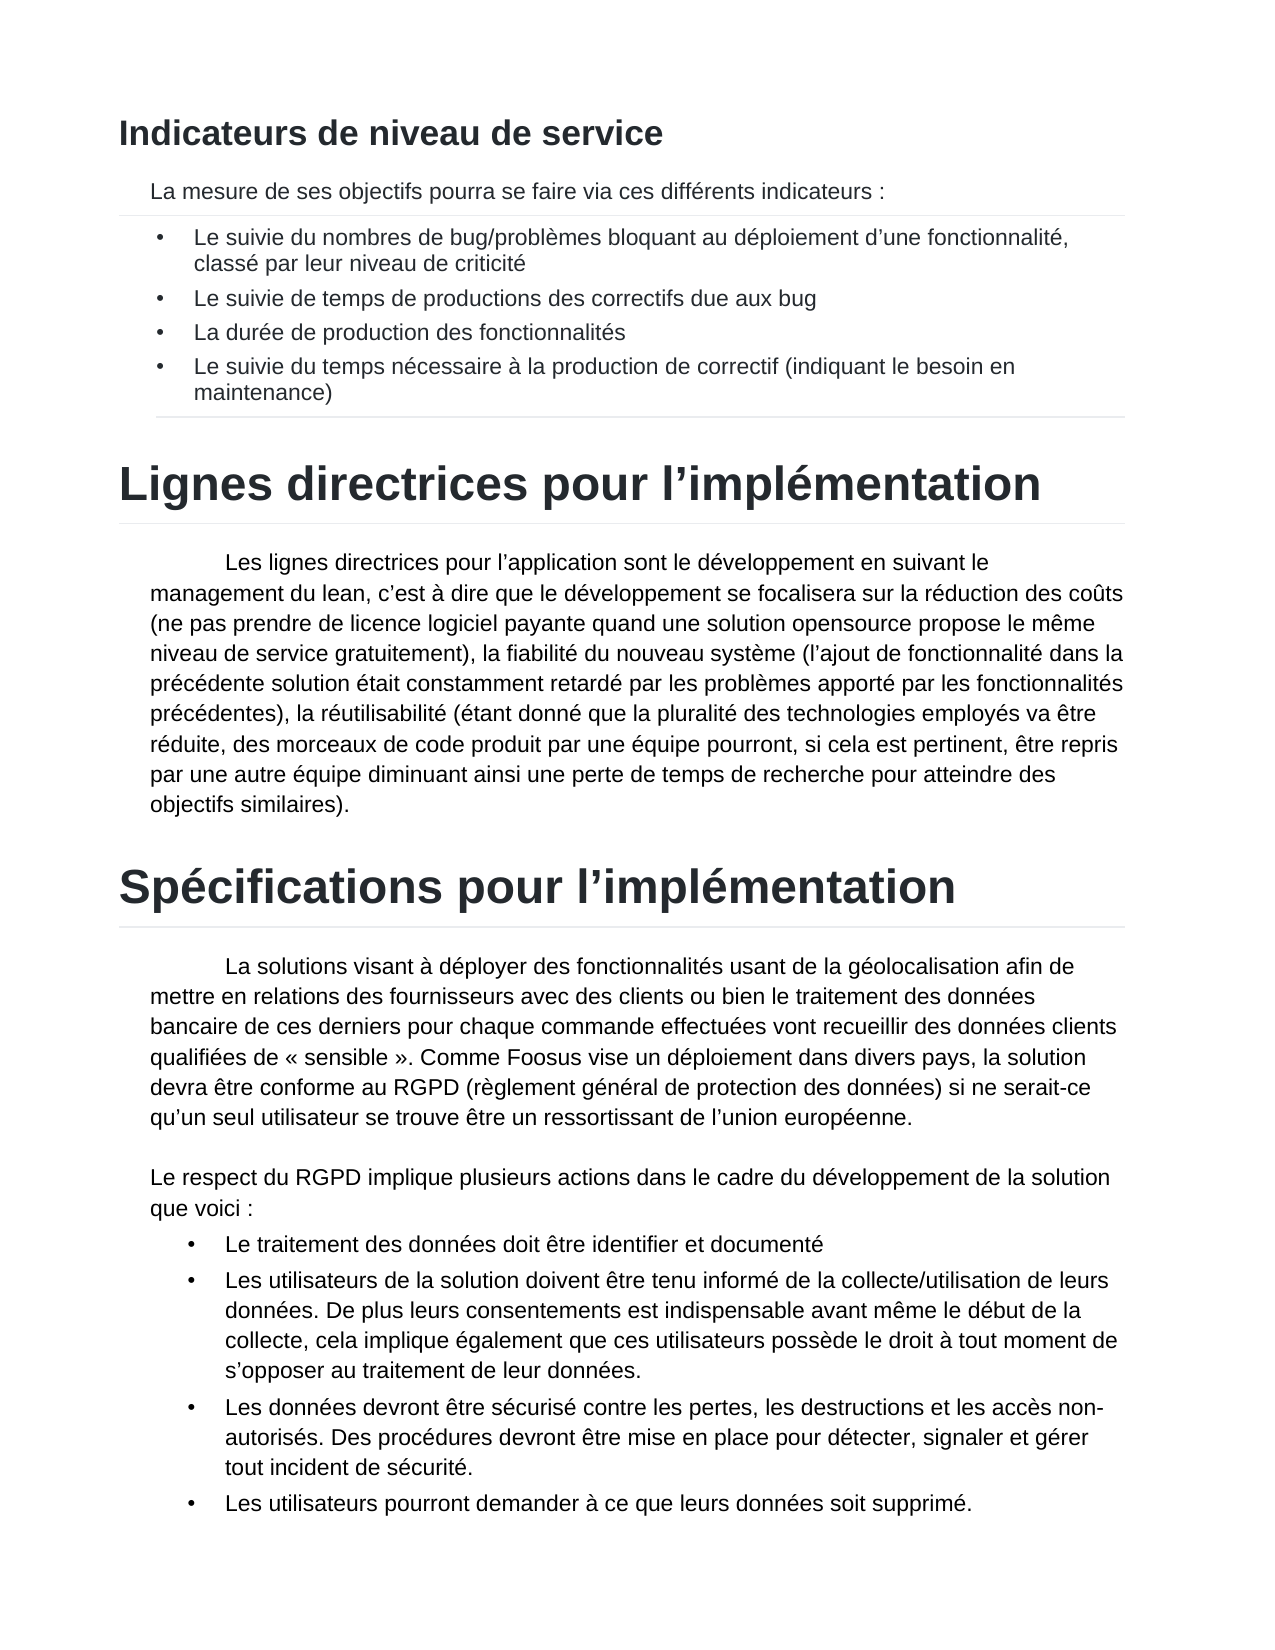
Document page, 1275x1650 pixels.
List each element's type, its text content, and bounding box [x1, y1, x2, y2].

list La durée de production des fonctionnalités [156, 319, 1125, 345]
text La solutions visant à déployer des fonctionnalités usant de la géolocalisation afin de mettre en relations des fournisseurs avec des clients ou bien le traitement des données bancaire de ces derniers pour chaque commande effectuées vont recueillir des données clients qualifiées de « sensible ». Comme Foosus vise un déploiement dans divers pays, la solution devra être conforme au RGPD (règlement général de protection des données) si ne serait-ce qu’un seul utilisateur se trouve être un ressortissant de l’union européenne. [150, 953, 1125, 1130]
list Le suivie du nombres de bug/problèmes bloquant au déploiement d’une fonctionnalité, classé par leur niveau de criticité [156, 224, 1125, 277]
list Le suivie du temps nécessaire à la production de correctif (indiquant le besoin en maintenance) [156, 353, 1125, 416]
subtitle Lignes directrices pour l’implémentation [119, 455, 1125, 523]
text La mesure de ses objectifs pourra se faire via ces différents indicateurs : [119, 178, 1125, 215]
list Les utilisateurs pourront demander à ce que leurs données soit supprimé. [187, 1490, 1125, 1516]
text Le respect du RGPD implique plusieurs actions dans le cadre du développement de la solution que voici : [150, 1164, 1125, 1221]
list Les données devront être sécurisé contre les pertes, les destructions et les accès non-autorisés. Des procédures devront être mise en place pour détecter, signaler et gérer tout incident de sécurité. [187, 1393, 1125, 1480]
list Les utilisateurs de la solution doivent être tenu informé de la collecte/utilisation de leurs données. De plus leurs consentements est indispensable avant même le début de la collecte, cela implique également que ces utilisateurs possède le droit à tout moment de s’opposer au traitement de leur données. [187, 1267, 1125, 1384]
subtitle Indicateurs de niveau de service [119, 112, 1125, 153]
list Le suivie de temps de productions des correctifs due aux bug [156, 284, 1125, 311]
list Le traitement des données doit être identifier et documenté [187, 1231, 1125, 1257]
text Les lignes directrices pour l’application sont le développement en suivant le management du lean, c’est à dire que le développement se focalisera sur la réduction des coûts (ne pas prendre de licence logiciel payante quand une solution opensource propose le même niveau de service gratuitement), la fiabilité du nouveau système (l’ajout de fonctionnalité dans la précédente solution était constamment retardé par les problèmes apporté par les fonctionnalités précédentes), la réutilisabilité (étant donné que la pluralité des technologies employés va être réduite, des morceaux de code produit par une équipe pourront, si cela est pertinent, être repris par une autre équipe diminuant ainsi une perte de temps de recherche pour atteindre des objectifs similaires). [150, 549, 1125, 817]
subtitle Spécifications pour l’implémentation [119, 859, 1125, 926]
